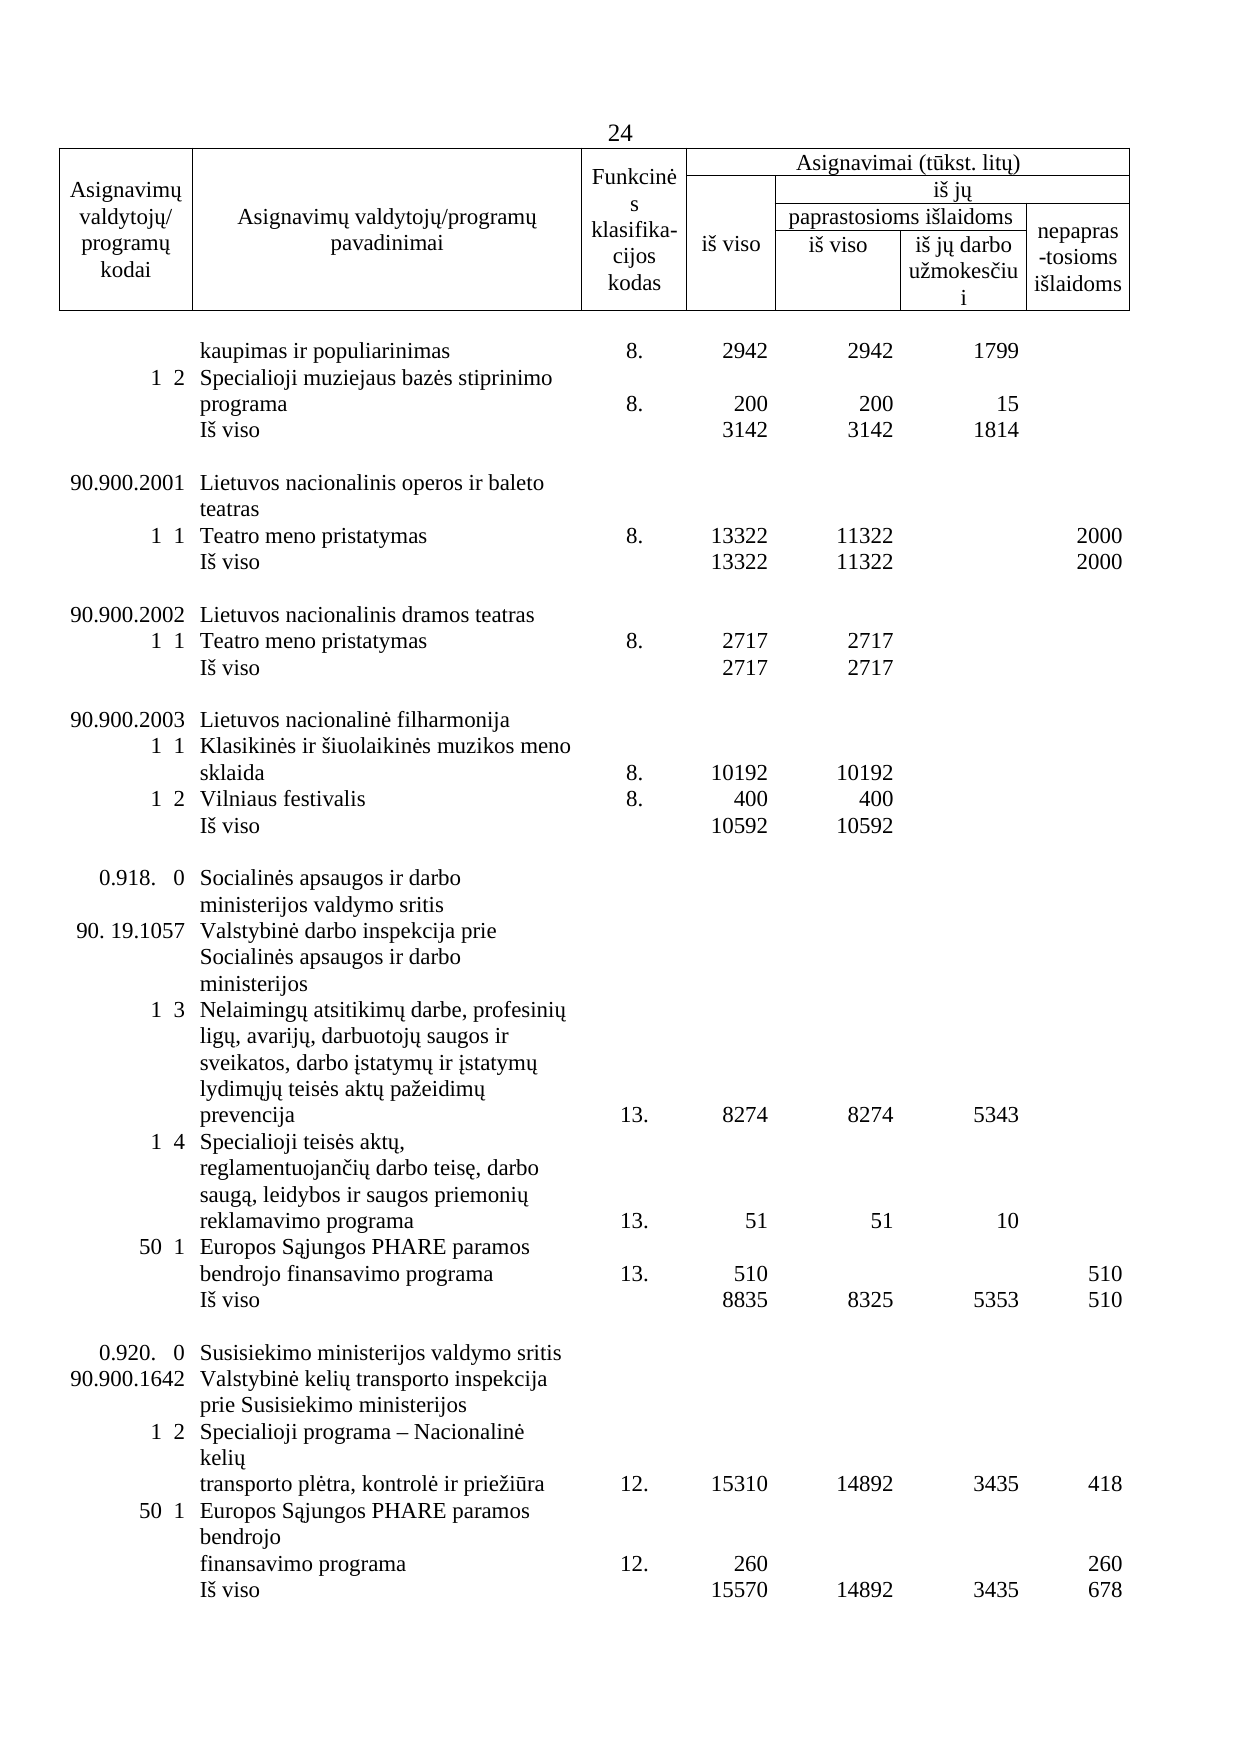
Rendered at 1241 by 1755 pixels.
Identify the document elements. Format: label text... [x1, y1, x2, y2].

table_cell 2717 [775, 654, 901, 680]
table_header Asignavimai (tūkst. litų) [687, 149, 1129, 175]
table_cell 1 4 [59, 1128, 192, 1154]
table_cell [1026, 1365, 1129, 1391]
table_cell [901, 1181, 1026, 1207]
table_cell [59, 759, 192, 785]
table_cell [1026, 917, 1129, 943]
table_cell [582, 1233, 687, 1260]
table_cell 2000 [1026, 522, 1129, 548]
table_cell [1026, 469, 1129, 495]
table_cell lydimųjų teisės aktų pažeidimų [192, 1075, 582, 1102]
table_cell 2717 [687, 627, 775, 653]
table_cell [775, 1128, 901, 1154]
table_cell [901, 627, 1026, 653]
table_cell 3435 [901, 1471, 1026, 1497]
table_cell 15310 [687, 1471, 775, 1497]
table_cell kaupimas ir populiarinimas [192, 337, 582, 364]
table_cell [1026, 390, 1129, 416]
table_cell [1026, 680, 1129, 706]
table_cell 8. [582, 337, 687, 364]
table_cell [901, 548, 1026, 574]
table_cell [582, 680, 687, 706]
table_cell 10192 [687, 759, 775, 785]
table_cell [1026, 654, 1129, 680]
table_cell [59, 1075, 192, 1102]
table_cell Europos Sąjungos PHARE paramos bendrojo [192, 1497, 582, 1549]
table_cell [192, 443, 582, 469]
table_cell [59, 891, 192, 917]
table_cell [775, 1550, 901, 1576]
table_cell [687, 733, 775, 759]
table_cell [59, 311, 192, 337]
table_cell [1026, 1181, 1129, 1207]
table_cell [582, 654, 687, 680]
table_cell [582, 1391, 687, 1418]
table_cell 260 [1026, 1550, 1129, 1576]
table_cell [1026, 575, 1129, 601]
table_cell Teatro meno pristatymas [192, 627, 582, 653]
table_cell Valstybinė darbo inspekcija prie [192, 917, 582, 943]
table_cell prie Susisiekimo ministerijos [192, 1391, 582, 1418]
table_cell [775, 706, 901, 733]
table_cell [687, 495, 775, 522]
table_cell [775, 443, 901, 469]
table_cell [59, 390, 192, 416]
table_cell [1026, 1418, 1129, 1471]
table_cell [582, 1023, 687, 1049]
table_cell nepapras-tosioms išlaidoms [1027, 204, 1129, 310]
table_cell 2942 [775, 337, 901, 364]
table_cell [59, 1023, 192, 1049]
table_cell 5343 [901, 1102, 1026, 1128]
table_cell 10192 [775, 759, 901, 785]
table_cell 400 [775, 785, 901, 812]
table_cell [901, 996, 1026, 1022]
table_cell [582, 1576, 687, 1602]
table_cell 2942 [687, 337, 775, 364]
table_cell [901, 1391, 1026, 1418]
table_cell [582, 1128, 687, 1154]
table_cell [1026, 443, 1129, 469]
table_cell [687, 1128, 775, 1154]
table_cell 14892 [775, 1576, 901, 1602]
table_cell Nelaimingų atsitikimų darbe, profesinių [192, 996, 582, 1022]
table_cell [582, 1154, 687, 1181]
table_cell reglamentuojančių darbo teisę, darbo [192, 1154, 582, 1181]
table_cell [582, 891, 687, 917]
table_cell [775, 1049, 901, 1075]
table_cell Iš viso [192, 812, 582, 838]
table_cell [775, 864, 901, 891]
table_cell [687, 1049, 775, 1075]
table_cell 13322 [687, 548, 775, 574]
table_cell [582, 575, 687, 601]
table_cell [901, 1418, 1026, 1471]
table_cell [582, 1286, 687, 1312]
table_cell 8274 [775, 1102, 901, 1128]
table_cell [901, 443, 1026, 469]
table_cell Socialinės apsaugos ir darbo [192, 864, 582, 891]
table_cell 0.918. 0 [59, 864, 192, 891]
table_cell Lietuvos nacionalinė filharmonija [192, 706, 582, 733]
table_cell Socialinės apsaugos ir darbo [192, 944, 582, 970]
table_header Asignavimų valdytojų/programų pavadinimai [193, 149, 581, 310]
table_cell 400 [687, 785, 775, 812]
table_cell [687, 469, 775, 495]
table_cell [582, 1365, 687, 1391]
table_cell [775, 311, 901, 337]
table_cell [687, 1181, 775, 1207]
table_cell [687, 1365, 775, 1391]
table_cell 510 [687, 1260, 775, 1286]
table_cell 8. [582, 390, 687, 416]
table_cell programa [192, 390, 582, 416]
table_cell [687, 1418, 775, 1471]
table_cell [1026, 1154, 1129, 1181]
table_cell [687, 1233, 775, 1260]
table_cell 3142 [687, 416, 775, 443]
table_cell 200 [775, 390, 901, 416]
table_cell Iš viso [192, 1576, 582, 1602]
table_cell [59, 654, 192, 680]
table_cell [582, 1049, 687, 1075]
table_cell [687, 838, 775, 864]
table_cell [901, 864, 1026, 891]
table_cell [775, 1260, 901, 1286]
table_cell [1026, 364, 1129, 390]
table_cell [59, 1471, 192, 1497]
table_cell 13. [582, 1207, 687, 1233]
table_cell [1026, 601, 1129, 627]
table_cell [1026, 495, 1129, 522]
table_cell [59, 575, 192, 601]
table_cell [775, 1154, 901, 1181]
table_cell [582, 548, 687, 574]
table_cell [687, 1497, 775, 1549]
table_cell [775, 1497, 901, 1549]
table_cell [901, 364, 1026, 390]
table_cell [687, 1313, 775, 1339]
table_cell [775, 1075, 901, 1102]
table_cell [59, 1391, 192, 1418]
table_cell [582, 1497, 687, 1549]
table_cell 13. [582, 1102, 687, 1128]
table_cell Specialioji muziejaus bazės stiprinimo [192, 364, 582, 390]
table_cell 3435 [901, 1576, 1026, 1602]
table_cell 10592 [775, 812, 901, 838]
table_cell [687, 917, 775, 943]
table_cell [582, 1181, 687, 1207]
table_cell [1026, 1102, 1129, 1128]
table_cell iš viso [687, 176, 775, 310]
table_cell [1026, 1233, 1129, 1260]
table_cell 2717 [687, 654, 775, 680]
table_cell Iš viso [192, 548, 582, 574]
table_cell [901, 1313, 1026, 1339]
table_cell 12. [582, 1471, 687, 1497]
table_cell [1026, 785, 1129, 812]
table_cell [59, 1260, 192, 1286]
table_cell [1026, 733, 1129, 759]
table_cell ministerijos valdymo sritis [192, 891, 582, 917]
table_cell ligų, avarijų, darbuotojų saugos ir [192, 1023, 582, 1049]
table_cell Specialioji programa – Nacionalinė kelių [192, 1418, 582, 1471]
table_cell [1026, 944, 1129, 970]
table_cell 8. [582, 627, 687, 653]
table_cell [687, 1339, 775, 1365]
table_cell [582, 944, 687, 970]
table_cell [59, 416, 192, 443]
table_cell [775, 944, 901, 970]
table_cell [901, 1365, 1026, 1391]
table_cell [1026, 1497, 1129, 1549]
table_cell [775, 1418, 901, 1471]
table_cell 200 [687, 390, 775, 416]
table_cell [1026, 1313, 1129, 1339]
table_cell [59, 443, 192, 469]
table_cell 8. [582, 522, 687, 548]
table_cell 1 2 [59, 785, 192, 812]
table_cell 14892 [775, 1471, 901, 1497]
table_cell [582, 733, 687, 759]
table_cell 10592 [687, 812, 775, 838]
table_header Asignavimų valdytojų/ programų kodai [60, 149, 192, 310]
table_cell [582, 1339, 687, 1365]
table_cell [1026, 1128, 1129, 1154]
table_cell [901, 733, 1026, 759]
table_cell [687, 996, 775, 1022]
table_cell [687, 864, 775, 891]
table_cell Vilniaus festivalis [192, 785, 582, 812]
table_cell 12. [582, 1550, 687, 1576]
table_cell [687, 311, 775, 337]
table_cell [687, 1154, 775, 1181]
table_cell [687, 601, 775, 627]
table_cell [775, 917, 901, 943]
table_cell [582, 812, 687, 838]
table_cell [582, 601, 687, 627]
table_cell [901, 680, 1026, 706]
table_cell [901, 812, 1026, 838]
table_cell [901, 706, 1026, 733]
table_cell [59, 1313, 192, 1339]
table_cell [1026, 337, 1129, 364]
table_cell [192, 311, 582, 337]
table_cell 15 [901, 390, 1026, 416]
table_cell 90.900.2002 [59, 601, 192, 627]
table_cell [901, 469, 1026, 495]
table_cell [582, 996, 687, 1022]
table_cell [1026, 1075, 1129, 1102]
table_cell [59, 495, 192, 522]
table_cell 260 [687, 1550, 775, 1576]
table_cell [1026, 416, 1129, 443]
table_cell Teatro meno pristatymas [192, 522, 582, 548]
table_cell 1799 [901, 337, 1026, 364]
table_cell [192, 1313, 582, 1339]
table_cell [582, 495, 687, 522]
table_cell 678 [1026, 1576, 1129, 1602]
table_cell 90.900.2003 [59, 706, 192, 733]
table_cell ministerijos [192, 970, 582, 996]
table_cell 0.920. 0 [59, 1339, 192, 1365]
table_cell [687, 680, 775, 706]
table_cell 1 1 [59, 627, 192, 653]
table_cell bendrojo finansavimo programa [192, 1260, 582, 1286]
table_cell teatras [192, 495, 582, 522]
table_cell [582, 917, 687, 943]
table_cell [582, 970, 687, 996]
table_cell [901, 1260, 1026, 1286]
table_cell [59, 944, 192, 970]
table_cell [1026, 891, 1129, 917]
table_cell 510 [1026, 1286, 1129, 1312]
table_cell [775, 838, 901, 864]
table_cell [901, 1154, 1026, 1181]
table_cell Klasikinės ir šiuolaikinės muzikos meno [192, 733, 582, 759]
table_cell [901, 522, 1026, 548]
table_cell 1 1 [59, 733, 192, 759]
table_cell [582, 311, 687, 337]
table_cell [901, 891, 1026, 917]
table_cell [1026, 706, 1129, 733]
table_header Funkcinės klasifika-cijos kodas [582, 149, 686, 310]
table_cell [775, 364, 901, 390]
table_cell 2717 [775, 627, 901, 653]
table_cell [687, 706, 775, 733]
table_cell [901, 785, 1026, 812]
table_cell [192, 575, 582, 601]
table_cell [59, 812, 192, 838]
table_cell [1026, 838, 1129, 864]
table_cell [59, 1181, 192, 1207]
table_cell [901, 838, 1026, 864]
table_cell Lietuvos nacionalinis dramos teatras [192, 601, 582, 627]
table_cell [1026, 812, 1129, 838]
table_cell [687, 443, 775, 469]
table_cell 418 [1026, 1471, 1129, 1497]
table_cell 13. [582, 1260, 687, 1286]
table_cell [901, 601, 1026, 627]
table_cell 50 1 [59, 1233, 192, 1260]
table_cell [582, 838, 687, 864]
table_cell [59, 337, 192, 364]
table_cell 1 2 [59, 1418, 192, 1471]
table_cell 51 [775, 1207, 901, 1233]
table_cell [901, 495, 1026, 522]
table_cell [775, 495, 901, 522]
table_cell [901, 575, 1026, 601]
table_cell 2000 [1026, 548, 1129, 574]
table_cell [59, 970, 192, 996]
table_cell Europos Sąjungos PHARE paramos [192, 1233, 582, 1260]
table_cell Valstybinė kelių transporto inspekcija [192, 1365, 582, 1391]
table_cell sveikatos, darbo įstatymų ir įstatymų [192, 1049, 582, 1075]
table_cell [192, 680, 582, 706]
table_cell [1026, 311, 1129, 337]
table_cell [775, 1391, 901, 1418]
table_cell [59, 548, 192, 574]
table_cell [901, 1233, 1026, 1260]
table_cell [687, 364, 775, 390]
table_cell [901, 944, 1026, 970]
table_cell 1 1 [59, 522, 192, 548]
table_cell [1026, 864, 1129, 891]
table_cell Iš viso [192, 654, 582, 680]
table_cell 510 [1026, 1260, 1129, 1286]
table_cell 90. 19.1057 [59, 917, 192, 943]
table_cell [582, 416, 687, 443]
table_cell [1026, 1049, 1129, 1075]
table_cell 90.900.2001 [59, 469, 192, 495]
table_cell Iš viso [192, 416, 582, 443]
table_cell 8325 [775, 1286, 901, 1312]
table_cell 51 [687, 1207, 775, 1233]
table_cell [582, 469, 687, 495]
table_cell [1026, 1391, 1129, 1418]
table_cell [901, 1049, 1026, 1075]
table_cell 15570 [687, 1576, 775, 1602]
table_cell [775, 601, 901, 627]
table_cell finansavimo programa [192, 1550, 582, 1576]
table_cell [901, 1128, 1026, 1154]
table_cell [1026, 1339, 1129, 1365]
table_cell [901, 654, 1026, 680]
table_cell [59, 680, 192, 706]
table_cell [687, 1023, 775, 1049]
table_cell [901, 970, 1026, 996]
table_cell [901, 1497, 1026, 1549]
table_cell [901, 311, 1026, 337]
table_cell [582, 1313, 687, 1339]
table_cell [775, 996, 901, 1022]
table_cell [582, 1418, 687, 1471]
table_cell 8835 [687, 1286, 775, 1312]
table_cell transporto plėtra, kontrolė ir priežiūra [192, 1471, 582, 1497]
table_cell [775, 1233, 901, 1260]
table_cell 11322 [775, 548, 901, 574]
table_cell [901, 1023, 1026, 1049]
table_cell [582, 1075, 687, 1102]
table_cell [775, 733, 901, 759]
table_cell [775, 1365, 901, 1391]
table_cell [775, 1181, 901, 1207]
table_cell 8. [582, 759, 687, 785]
table_cell 1 2 [59, 364, 192, 390]
table_cell [582, 443, 687, 469]
table_cell 5353 [901, 1286, 1026, 1312]
table_cell [901, 1075, 1026, 1102]
table_cell [1026, 627, 1129, 653]
table_cell [59, 1576, 192, 1602]
table_cell 3142 [775, 416, 901, 443]
table_cell [775, 1023, 901, 1049]
table_cell [687, 575, 775, 601]
table_cell [582, 364, 687, 390]
table_cell iš jų [776, 176, 1129, 202]
table_cell 10 [901, 1207, 1026, 1233]
table_cell iš viso [776, 231, 900, 310]
table_cell [1026, 759, 1129, 785]
table_cell [775, 1339, 901, 1365]
table_cell [59, 1207, 192, 1233]
table_cell [1026, 996, 1129, 1022]
table_cell [775, 469, 901, 495]
table_cell [687, 970, 775, 996]
table_cell [775, 1313, 901, 1339]
table_cell [901, 759, 1026, 785]
table_cell 8. [582, 785, 687, 812]
table_cell [1026, 1207, 1129, 1233]
table_cell sklaida [192, 759, 582, 785]
table_cell [59, 1102, 192, 1128]
table_cell reklamavimo programa [192, 1207, 582, 1233]
table_cell [1026, 970, 1129, 996]
table_cell [687, 944, 775, 970]
table_cell iš jų darbo užmokesčiui [901, 231, 1026, 310]
table_cell 13322 [687, 522, 775, 548]
table_cell [775, 970, 901, 996]
table_cell [192, 838, 582, 864]
table_cell [582, 864, 687, 891]
table_cell [687, 891, 775, 917]
table_cell [59, 1550, 192, 1576]
table_cell 1814 [901, 416, 1026, 443]
table_cell [775, 891, 901, 917]
table_cell Susisiekimo ministerijos valdymo sritis [192, 1339, 582, 1365]
table_cell [687, 1075, 775, 1102]
table_cell [901, 1550, 1026, 1576]
table_cell [687, 1391, 775, 1418]
table_cell prevencija [192, 1102, 582, 1128]
table_cell Lietuvos nacionalinis operos ir baleto [192, 469, 582, 495]
table_cell Specialioji teisės aktų, [192, 1128, 582, 1154]
table_cell [59, 1049, 192, 1075]
table_cell [582, 706, 687, 733]
table_cell 50 1 [59, 1497, 192, 1549]
table_cell [59, 838, 192, 864]
table_cell [901, 1339, 1026, 1365]
table_cell [901, 917, 1026, 943]
table_cell 90.900.1642 [59, 1365, 192, 1391]
table_cell [59, 1286, 192, 1312]
table_cell saugą, leidybos ir saugos priemonių [192, 1181, 582, 1207]
table_cell [775, 680, 901, 706]
table_cell 11322 [775, 522, 901, 548]
table_cell Iš viso [192, 1286, 582, 1312]
table_cell paprastosioms išlaidoms [776, 204, 1026, 230]
table_cell 1 3 [59, 996, 192, 1022]
table_cell 8274 [687, 1102, 775, 1128]
table_cell [775, 575, 901, 601]
table_cell [59, 1154, 192, 1181]
table_cell [1026, 1023, 1129, 1049]
